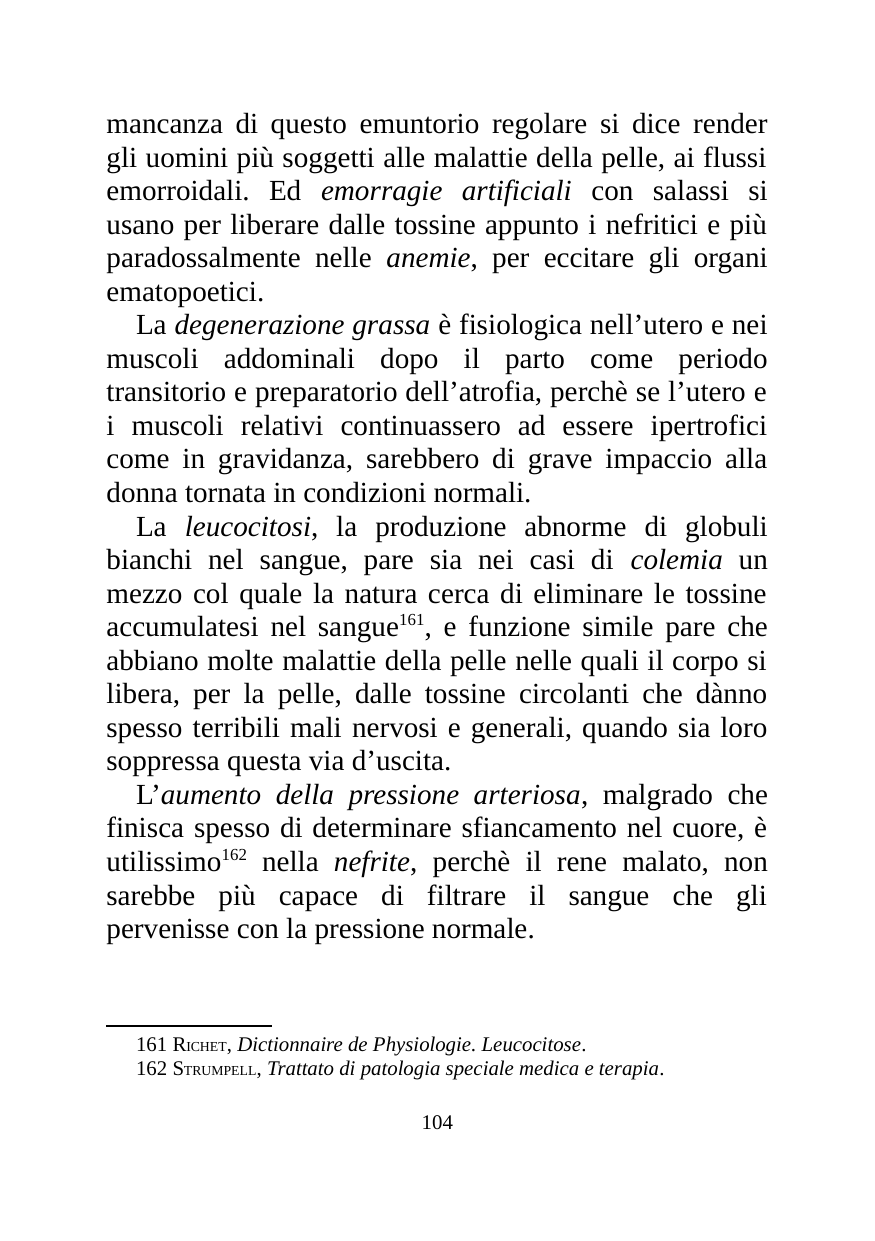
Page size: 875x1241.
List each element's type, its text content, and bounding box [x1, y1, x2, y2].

text Strumpell, Trattato di patologia speciale medica e terapia. [106, 1056, 768, 1080]
text Richet, Dictionnaire de Physiologie. Leucocitose. [106, 1032, 768, 1056]
text mancanza di questo emuntorio regolare si dice render gli uomini più soggetti alle malattie della pelle, ai flussi emorroidali. Ed emorragie artificiali con salassi si usano per liberare dalle tossine appunto i nefritici e più paradossalmente nelle anemie, per eccitare gli organi ematopoetici. [106, 106, 768, 307]
text La leucocitosi, la produzione abnorme di globuli bianchi nel sangue, pare sia nei casi di colemia un mezzo col quale la natura cerca di eliminare le tossine accumulatesi nel sangue, e funzione simile pare che abbiano molte malattie della pelle nelle quali il corpo si libera, per la pelle, dalle tossine circolanti che dànno spesso terribili mali nervosi e generali, quando sia loro soppressa questa via d’uscita. [106, 509, 768, 777]
text La degenerazione grassa è fisiologica nell’utero e nei muscoli addominali dopo il parto come periodo transitorio e preparatorio dell’atrofia, perchè se l’utero e i muscoli relativi continuassero ad essere ipertrofici come in gravidanza, sarebbero di grave impaccio alla donna tornata in condizioni normali. [106, 307, 768, 509]
text L’aumento della pressione arteriosa, malgrado che finisca spesso di determinare sfiancamento nel cuore, è utilissimo nella nefrite, perchè il rene malato, non sarebbe più capace di filtrare il sangue che gli pervenisse con la pressione normale. [106, 777, 768, 945]
